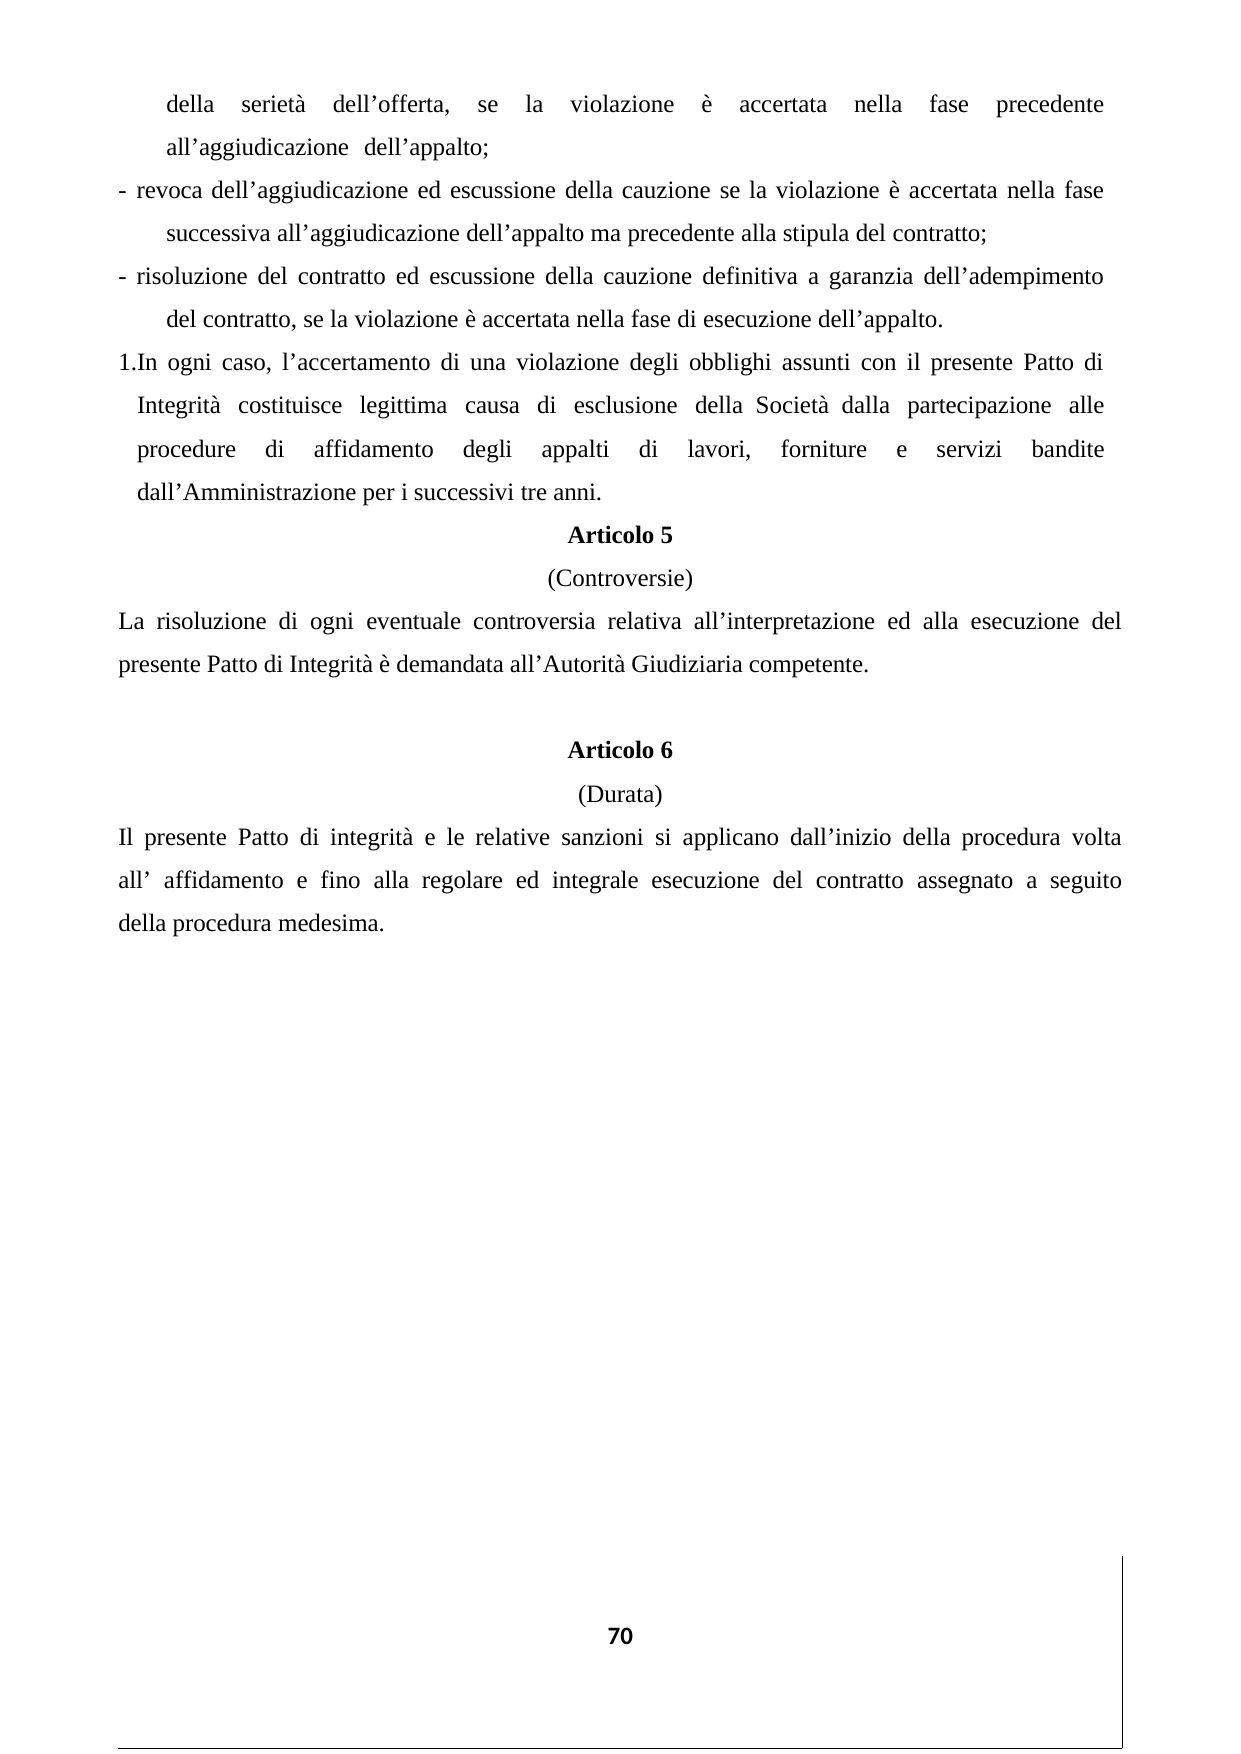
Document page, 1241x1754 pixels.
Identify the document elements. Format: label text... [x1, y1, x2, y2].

text Il presente Patto di integrità e le relative sanzioni si applicano dall’inizio della procedura volta all’ affidamento e fino alla regolare ed integrale esecuzione del contratto assegnato a seguito della procedura medesima. [118, 822, 1122, 937]
text Articolo 5 [118, 520, 1122, 549]
list della serietà dell’offerta, se la violazione è accertata nella fase precedente all’aggiudicazione dell’appalto; [118, 89, 1104, 161]
text (Controversie) [118, 563, 1122, 592]
list risoluzione del contratto ed escussione della cauzione definitiva a garanzia dell’adempimento del contratto, se la violazione è accertata nella fase di esecuzione dell’appalto. [118, 261, 1104, 333]
list revoca dell’aggiudicazione ed escussione della cauzione se la violazione è accertata nella fase successiva all’aggiudicazione dell’appalto ma precedente alla stipula del contratto; [118, 175, 1104, 247]
text La risoluzione di ogni eventuale controversia relativa all’interpretazione ed alla esecuzione del presente Patto di Integrità è demandata all’Autorità Giudiziaria competente. [118, 606, 1122, 678]
list In ogni caso, l’accertamento di una violazione degli obblighi assunti con il presente Patto di Integrità costituisce legittima causa di esclusione della Società dalla partecipazione alle procedure di affidamento degli appalti di lavori, forniture e servizi bandite dall’Amministrazione per i successivi tre anni. [118, 347, 1104, 506]
text Articolo 6 [118, 736, 1122, 764]
text (Durata) [118, 779, 1122, 807]
